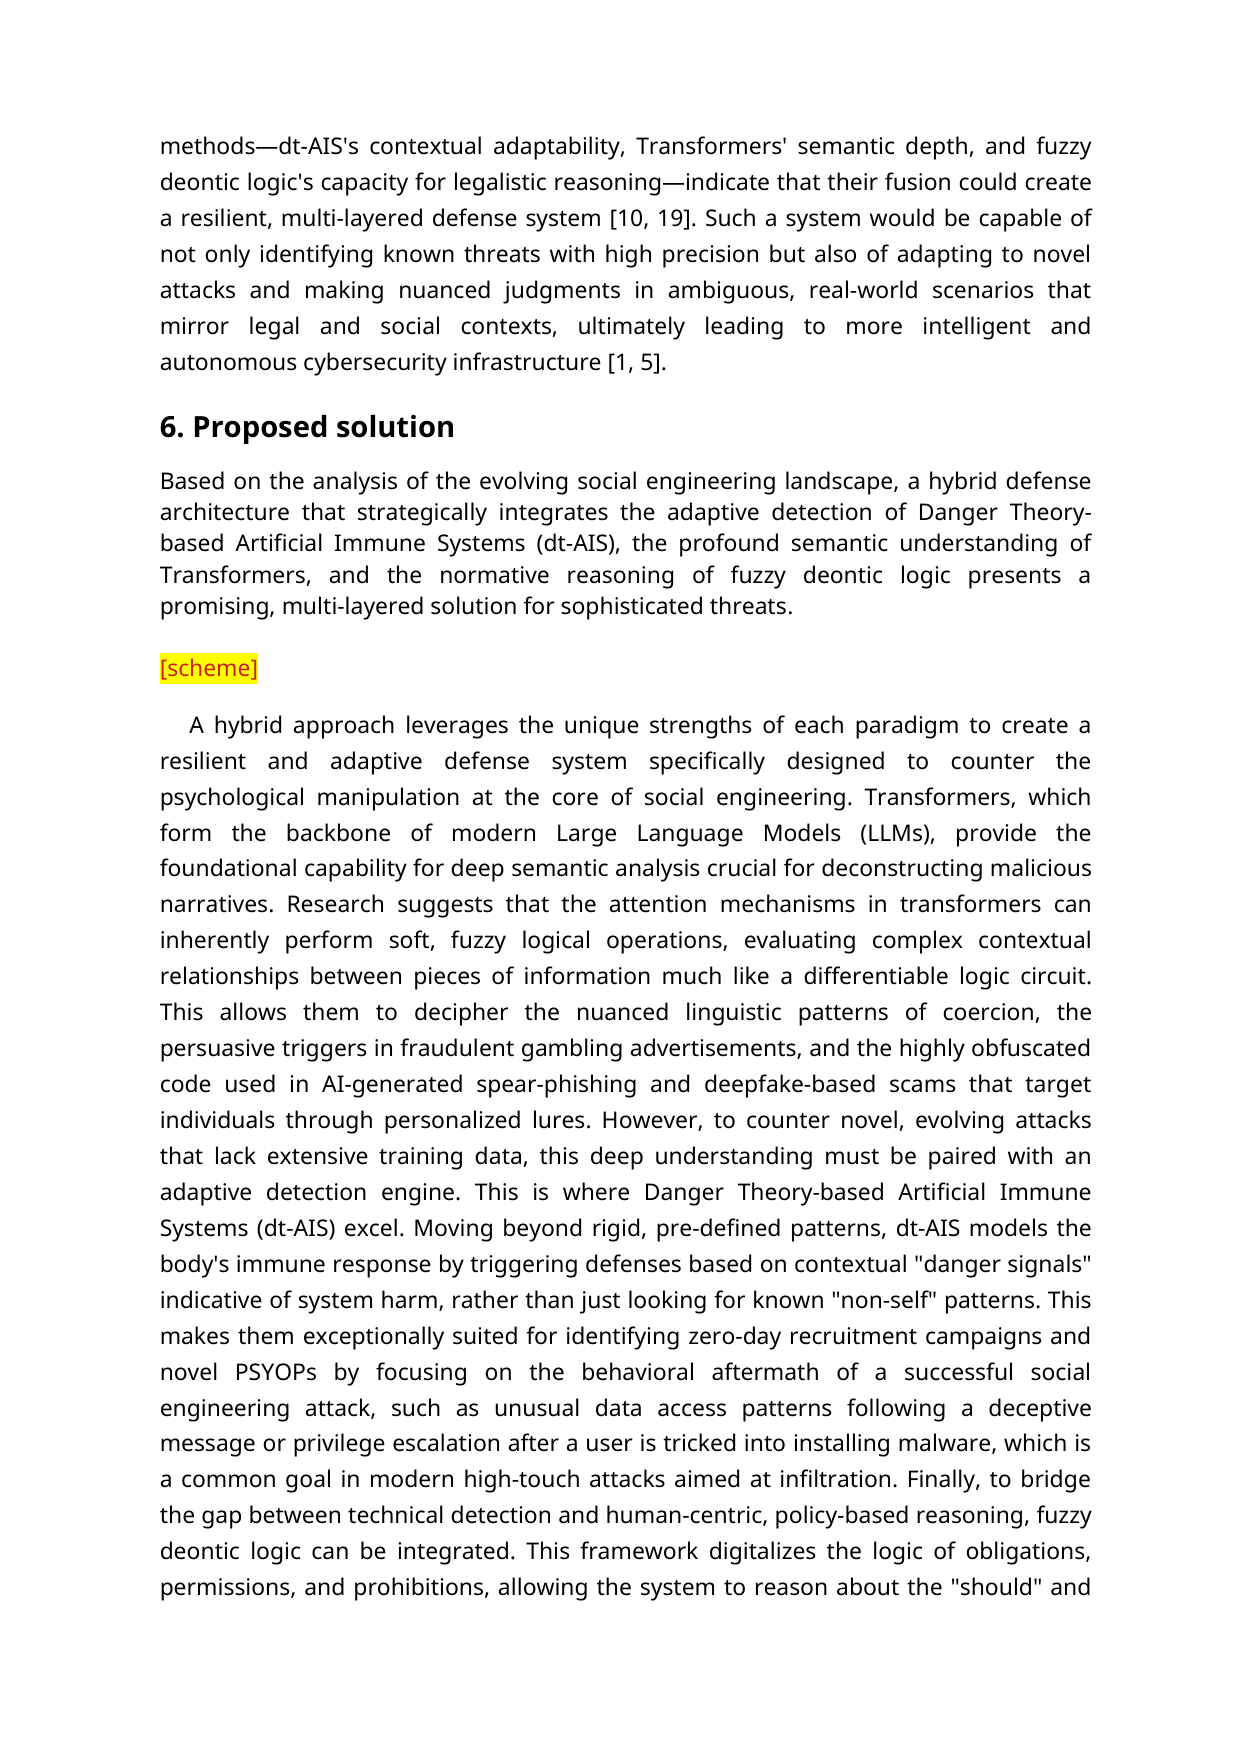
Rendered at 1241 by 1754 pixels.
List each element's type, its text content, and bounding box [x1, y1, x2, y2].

text A hybrid approach leverages the unique strengths of each paradigm to create a resilient and adaptive defense system specifically designed to counter the psychological manipulation at the core of social engineering. Transformers, which form the backbone of modern Large Language Models (LLMs), provide the foundational capability for deep semantic analysis crucial for deconstructing malicious narratives. Research suggests that the attention mechanisms in transformers can inherently perform soft, fuzzy logical operations, evaluating complex contextual relationships between pieces of information much like a differentiable logic circuit. This allows them to decipher the nuanced linguistic patterns of coercion, the persuasive triggers in fraudulent gambling advertisements, and the highly obfuscated code used in AI-generated spear-phishing and deepfake-based scams that target individuals through personalized lures. However, to counter novel, evolving attacks that lack extensive training data, this deep understanding must be paired with an adaptive detection engine. This is where Danger Theory-based Artificial Immune Systems (dt-AIS) excel. Moving beyond rigid, pre-defined patterns, dt-AIS models the body's immune response by triggering defenses based on contextual "danger signals" indicative of system harm, rather than just looking for known "non-self" patterns. This makes them exceptionally suited for identifying zero-day recruitment campaigns and novel PSYOPs by focusing on the behavioral aftermath of a successful social engineering attack, such as unusual data access patterns following a deceptive message or privilege escalation after a user is tricked into installing malware, which is a common goal in modern high-touch attacks aimed at infiltration. Finally, to bridge the gap between technical detection and human-centric, policy-based reasoning, fuzzy deontic logic can be integrated. This framework digitalizes the logic of obligations, permissions, and prohibitions, allowing the system to reason about the "should" and [159, 709, 1093, 1602]
text Based on the analysis of the evolving social engineering landscape, a hybrid defense architecture that strategically integrates the adaptive detection of Danger Theory-based Artificial Immune Systems (dt-AIS), the profound semantic understanding of Transformers, and the normative reasoning of fuzzy deontic logic presents a promising, multi-layered solution for sophisticated threats. [159, 465, 1093, 621]
subtitle Proposed solution [159, 406, 1093, 446]
text methods—dt-AIS's contextual adaptability, Transformers' semantic depth, and fuzzy deontic logic's capacity for legalistic reasoning—indicate that their fusion could create a resilient, multi-layered defense system [10, 19]. Such a system would be capable of not only identifying known threats with high precision but also of adapting to novel attacks and making nuanced judgments in ambiguous, real-world scenarios that mirror legal and social contexts, ultimately leading to more intelligent and autonomous cybersecurity infrastructure [1, 5]. [159, 130, 1093, 377]
text [scheme] [159, 652, 1093, 684]
